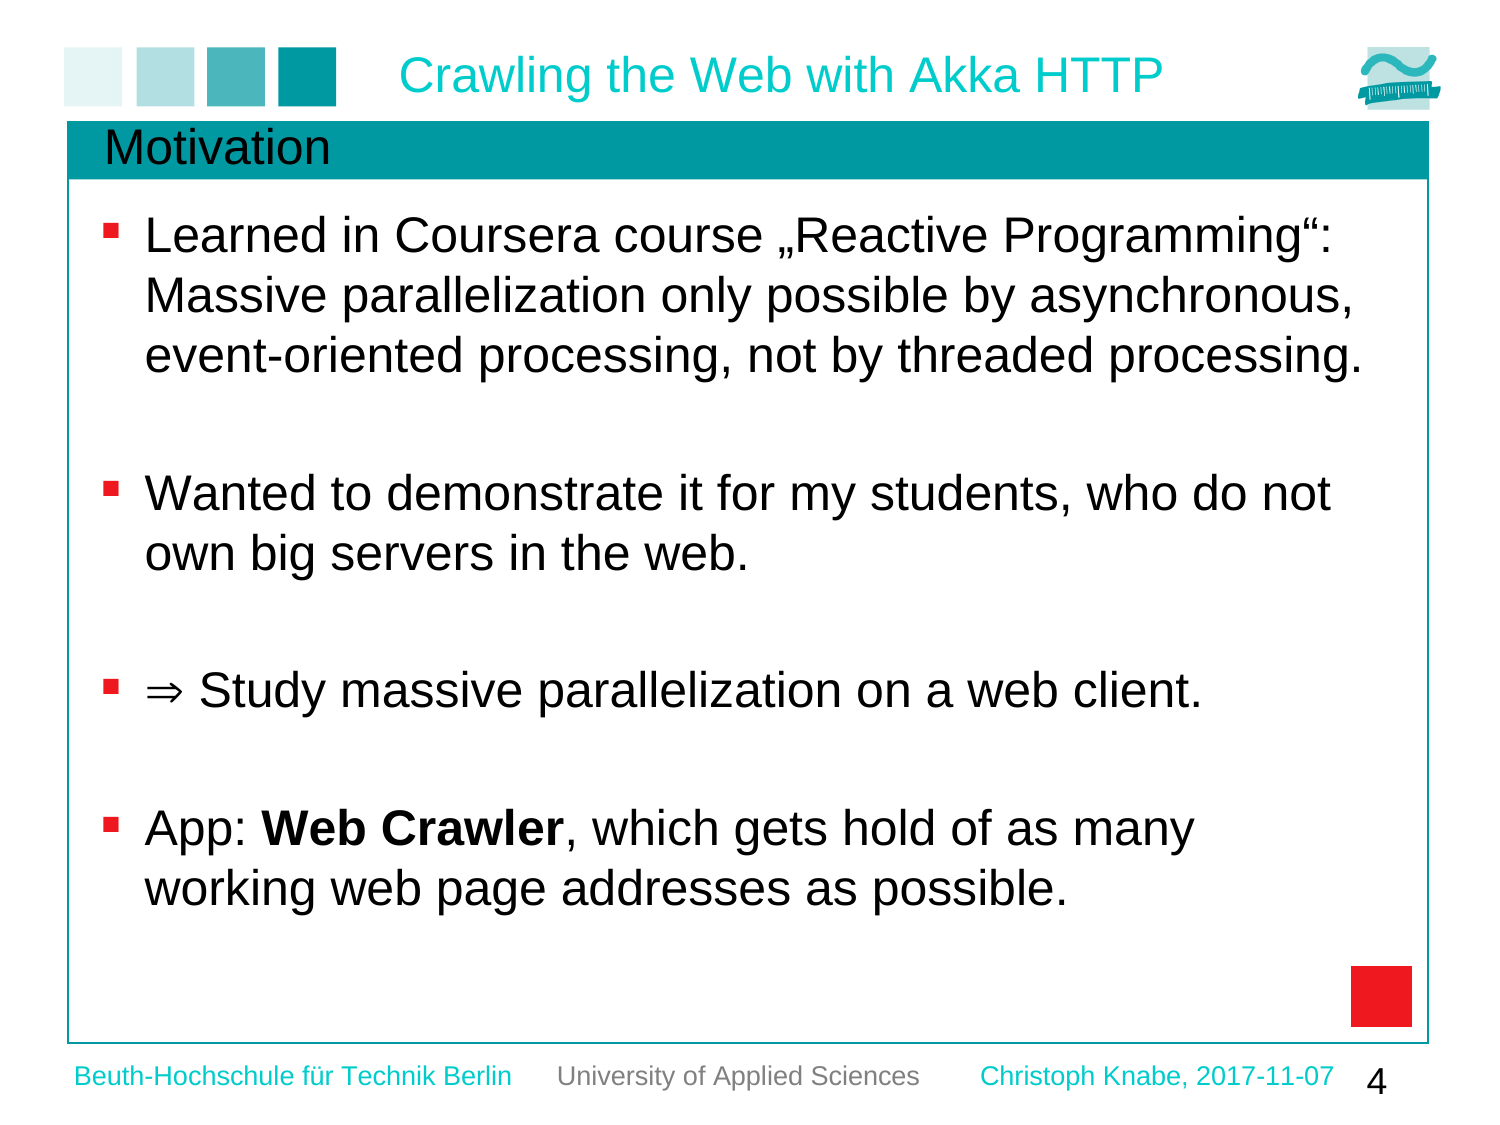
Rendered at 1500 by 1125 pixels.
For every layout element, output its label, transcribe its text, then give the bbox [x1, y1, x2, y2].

text_box Learned in Coursera course „Reactive Programming“: Massive parallelization only possible by asynchronous, event-oriented processing, not by threaded processing. Wanted to demonstrate it for my students, who do not own big servers in the web. Þ Study massive parallelization on a web client. App: Web Crawler, which gets hold of as many working web page addresses as possible. [88, 194, 1395, 1002]
text_box Motivation [89, 106, 976, 182]
picture [1358, 47, 1441, 110]
